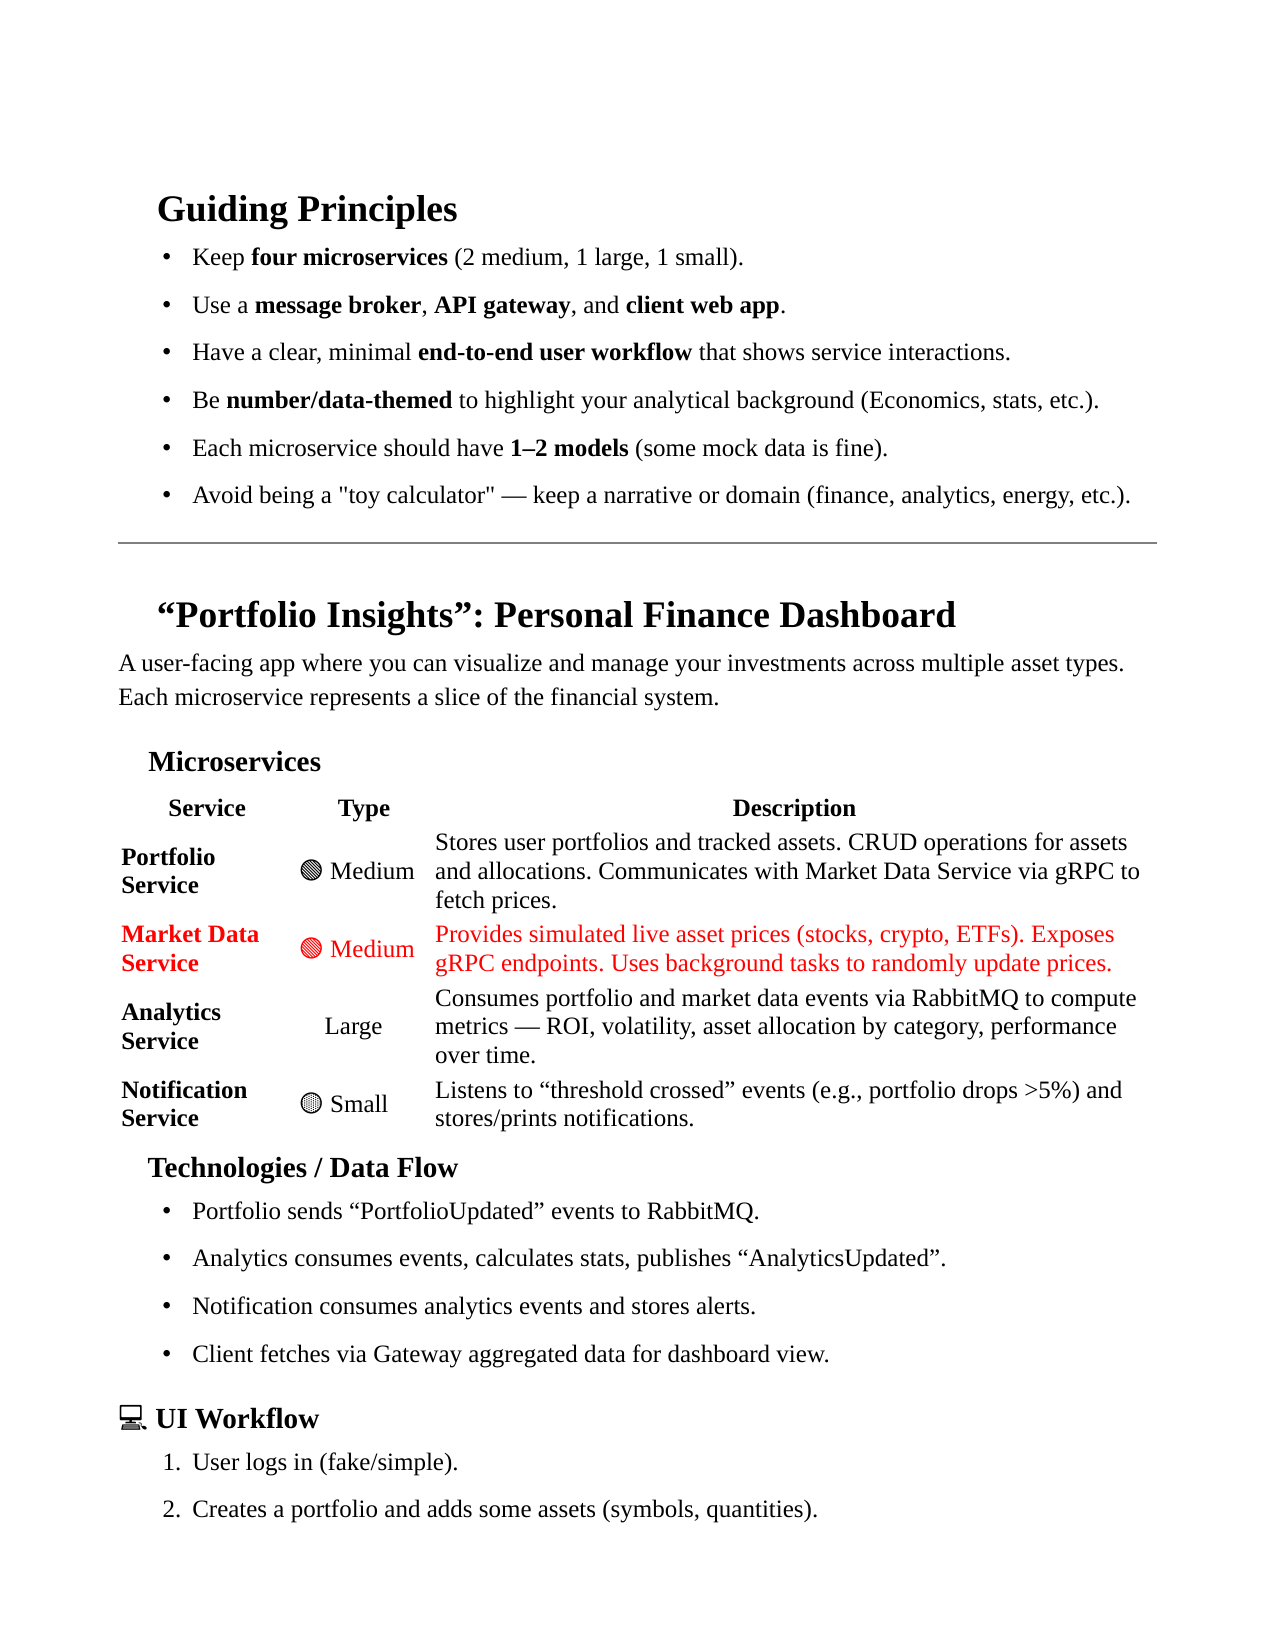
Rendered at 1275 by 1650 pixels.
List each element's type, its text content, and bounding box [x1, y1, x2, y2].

list Client fetches via Gateway aggregated data for dashboard view. [162, 1339, 1157, 1367]
table_cell Provides simulated live asset prices (stocks, crypto, ETFs). Exposes gRPC endpoints. Uses background tasks to randomly update prices. [432, 916, 1157, 980]
list Keep four microservices (2 medium, 1 large, 1 small). [162, 242, 1157, 271]
table_cell 🟢 Medium [296, 824, 432, 916]
list Notification consumes analytics events and stores alerts. [162, 1291, 1157, 1320]
subtitle 🧩 Microservices [118, 744, 1157, 777]
list Creates a portfolio and adds some assets (symbols, quantities). [162, 1494, 1157, 1523]
list User logs in (fake/simple). [162, 1447, 1157, 1476]
subtitle 🧮 Technologies / Data Flow [118, 1150, 1157, 1183]
subtitle 🧠 “Portfolio Insights”: Personal Finance Dashboard [118, 593, 1157, 636]
table_cell 🟢 Medium [296, 916, 432, 980]
subtitle 🎯 Guiding Principles [118, 187, 1157, 230]
list Avoid being a "toy calculator" — keep a narrative or domain (finance, analytics, energy, etc.). [162, 480, 1157, 509]
list Analytics consumes events, calculates stats, publishes “AnalyticsUpdated”. [162, 1243, 1157, 1272]
table_header Description [432, 790, 1157, 824]
table_cell Portfolio Service [118, 824, 296, 916]
text A user-facing app where you can visualize and manage your investments across multiple asset types. Each microservice represents a slice of the financial system. [118, 648, 1157, 710]
list Each microservice should have 1–2 models (some mock data is fine). [162, 433, 1157, 461]
subtitle 💻 UI Workflow [118, 1401, 1157, 1434]
list Use a message broker, API gateway, and client web app. [162, 290, 1157, 318]
list Be number/data-themed to highlight your analytical background (Economics, stats, etc.). [162, 385, 1157, 414]
list Portfolio sends “PortfolioUpdated” events to RabbitMQ. [162, 1196, 1157, 1224]
table_cell Listens to “threshold crossed” events (e.g., portfolio drops >5%) and stores/prints notifications. [432, 1072, 1157, 1135]
table_header Type [296, 790, 432, 824]
table_header Service [118, 790, 296, 824]
table_cell Notification Service [118, 1072, 296, 1135]
table_cell Market Data Service [118, 916, 296, 980]
table_cell 🟡 Small [296, 1072, 432, 1135]
table_cell Analytics Service [118, 980, 296, 1072]
table_cell 🔵 Large [296, 980, 432, 1072]
table_cell Consumes portfolio and market data events via RabbitMQ to compute metrics — ROI, volatility, asset allocation by category, performance over time. [432, 980, 1157, 1072]
table_cell Stores user portfolios and tracked assets. CRUD operations for assets and allocations. Communicates with Market Data Service via gRPC to fetch prices. [432, 824, 1157, 916]
list Have a clear, minimal end-to-end user workflow that shows service interactions. [162, 337, 1157, 366]
